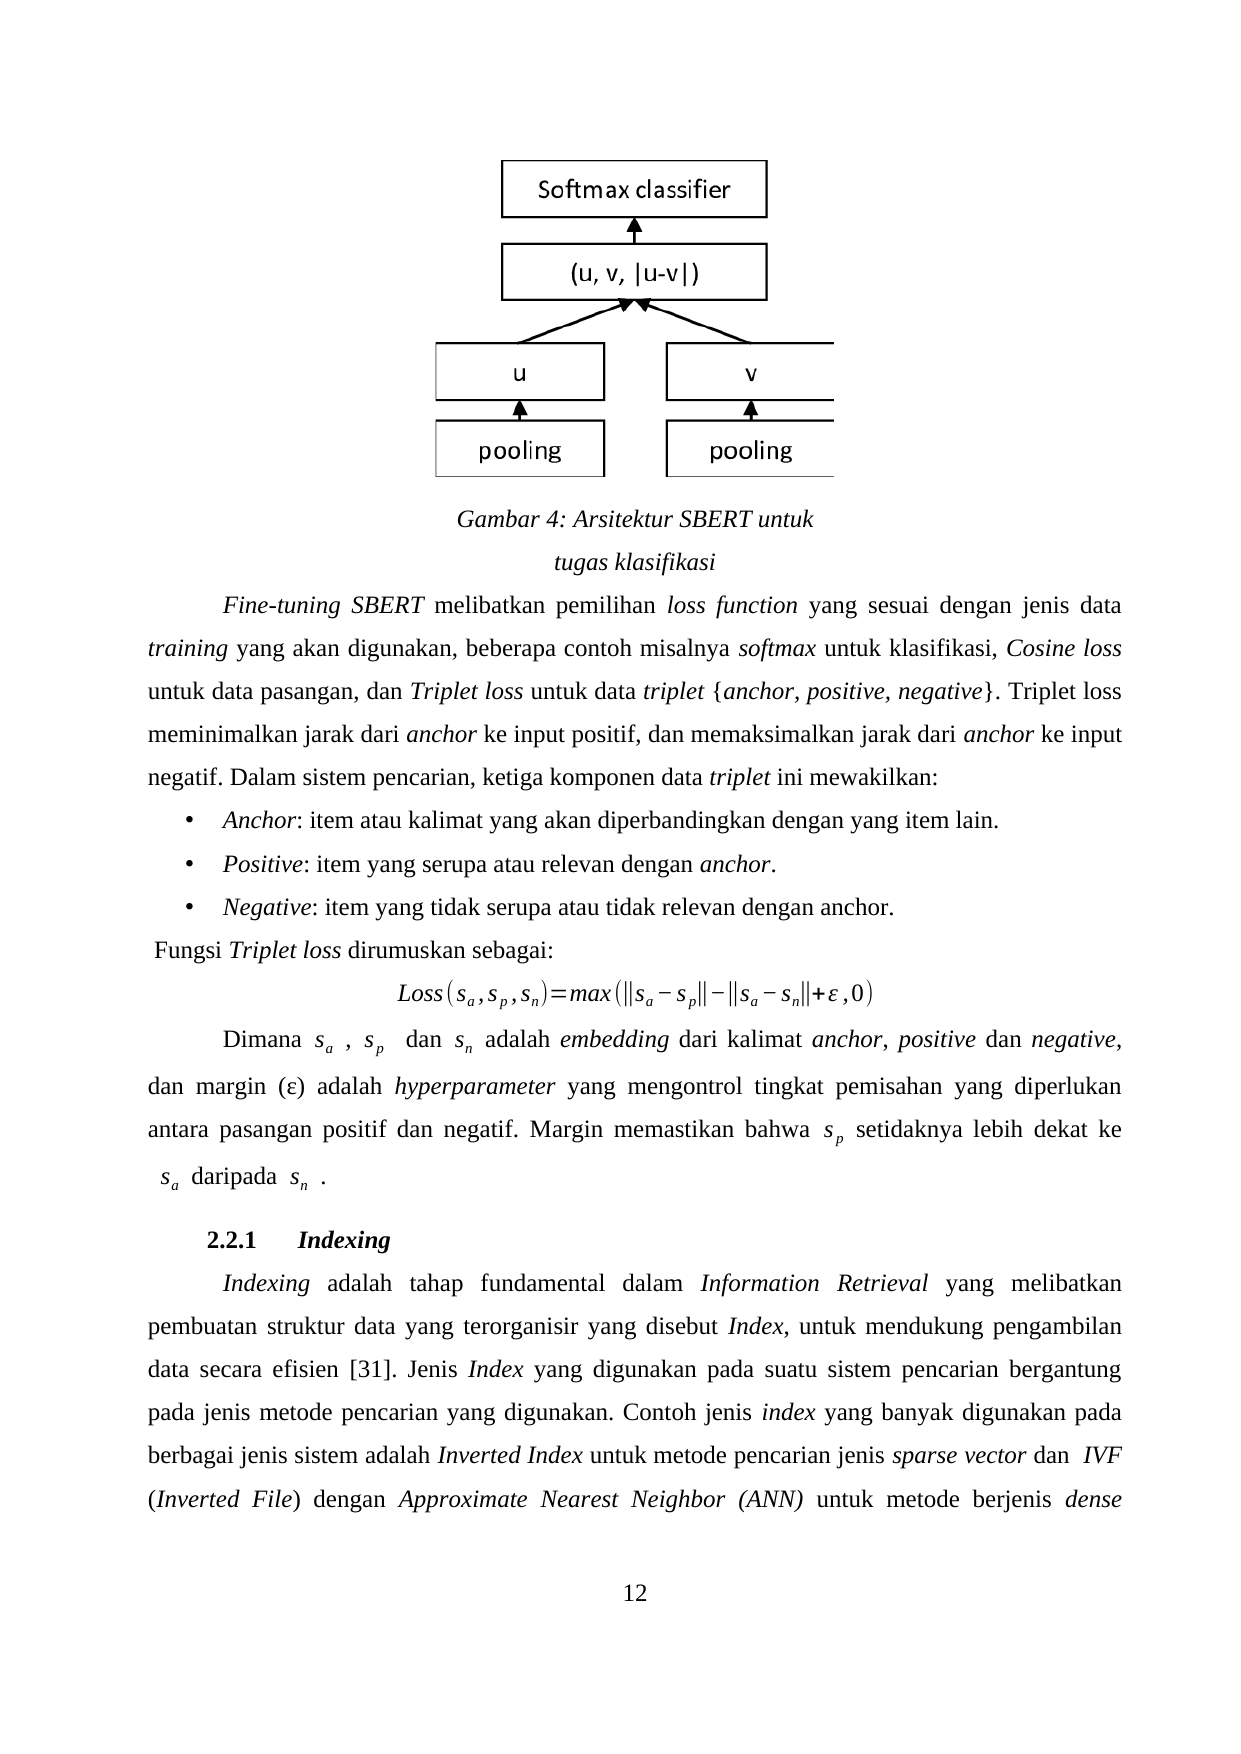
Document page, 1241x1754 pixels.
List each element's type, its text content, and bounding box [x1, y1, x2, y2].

list Negative: item yang tidak serupa atau tidak relevan dengan anchor. [185, 892, 1122, 921]
subtitle Indexing [207, 1225, 1122, 1254]
list Anchor: item atau kalimat yang akan diperbandingkan dengan yang item lain. [185, 806, 1122, 834]
text Fine-tuning SBERT melibatkan pemilihan loss function yang sesuai dengan jenis data training yang akan digunakan, beberapa contoh misalnya softmax untuk klasifikasi, Cosine loss untuk data pasangan, dan Triplet loss untuk data triplet {anchor, positive, negative}. Triplet loss meminimalkan jarak dari anchor ke input positif, dan memaksimalkan jarak dari anchor ke input negatif. Dalam sistem pencarian, ketiga komponen data triplet ini mewakilkan: [148, 148, 1122, 791]
text Fungsi Triplet loss dirumuskan sebagai: [148, 935, 1122, 964]
text Dimana, danadalah embedding dari kalimat anchor, positive dan negative, dan margin (ε) adalah hyperparameter yang mengontrol tingkat pemisahan yang diperlukan antara pasangan positif dan negatif. Margin memastikan bahwasetidaknya lebih dekat kedaripada. [148, 1024, 1122, 1194]
text Gambar 4: Arsitektur SBERT untuk tugas klasifikasi [427, 477, 842, 576]
text Indexing adalah tahap fundamental dalam Information Retrieval yang melibatkan pembuatan struktur data yang terorganisir yang disebut Index, untuk mendukung pengambilan data secara efisien [31]. Jenis Index yang digunakan pada suatu sistem pencarian bergantung pada jenis metode pencarian yang digunakan. Contoh jenis index yang banyak digunakan pada berbagai jenis sistem adalah Inverted Index untuk metode pencarian jenis sparse vector dan IVF (Inverted File) dengan Approximate Nearest Neighbor (ANN) untuk metode berjenis dense [148, 1268, 1122, 1512]
picture [435, 160, 834, 477]
list Positive: item yang serupa atau relevan dengan anchor. [185, 849, 1122, 877]
